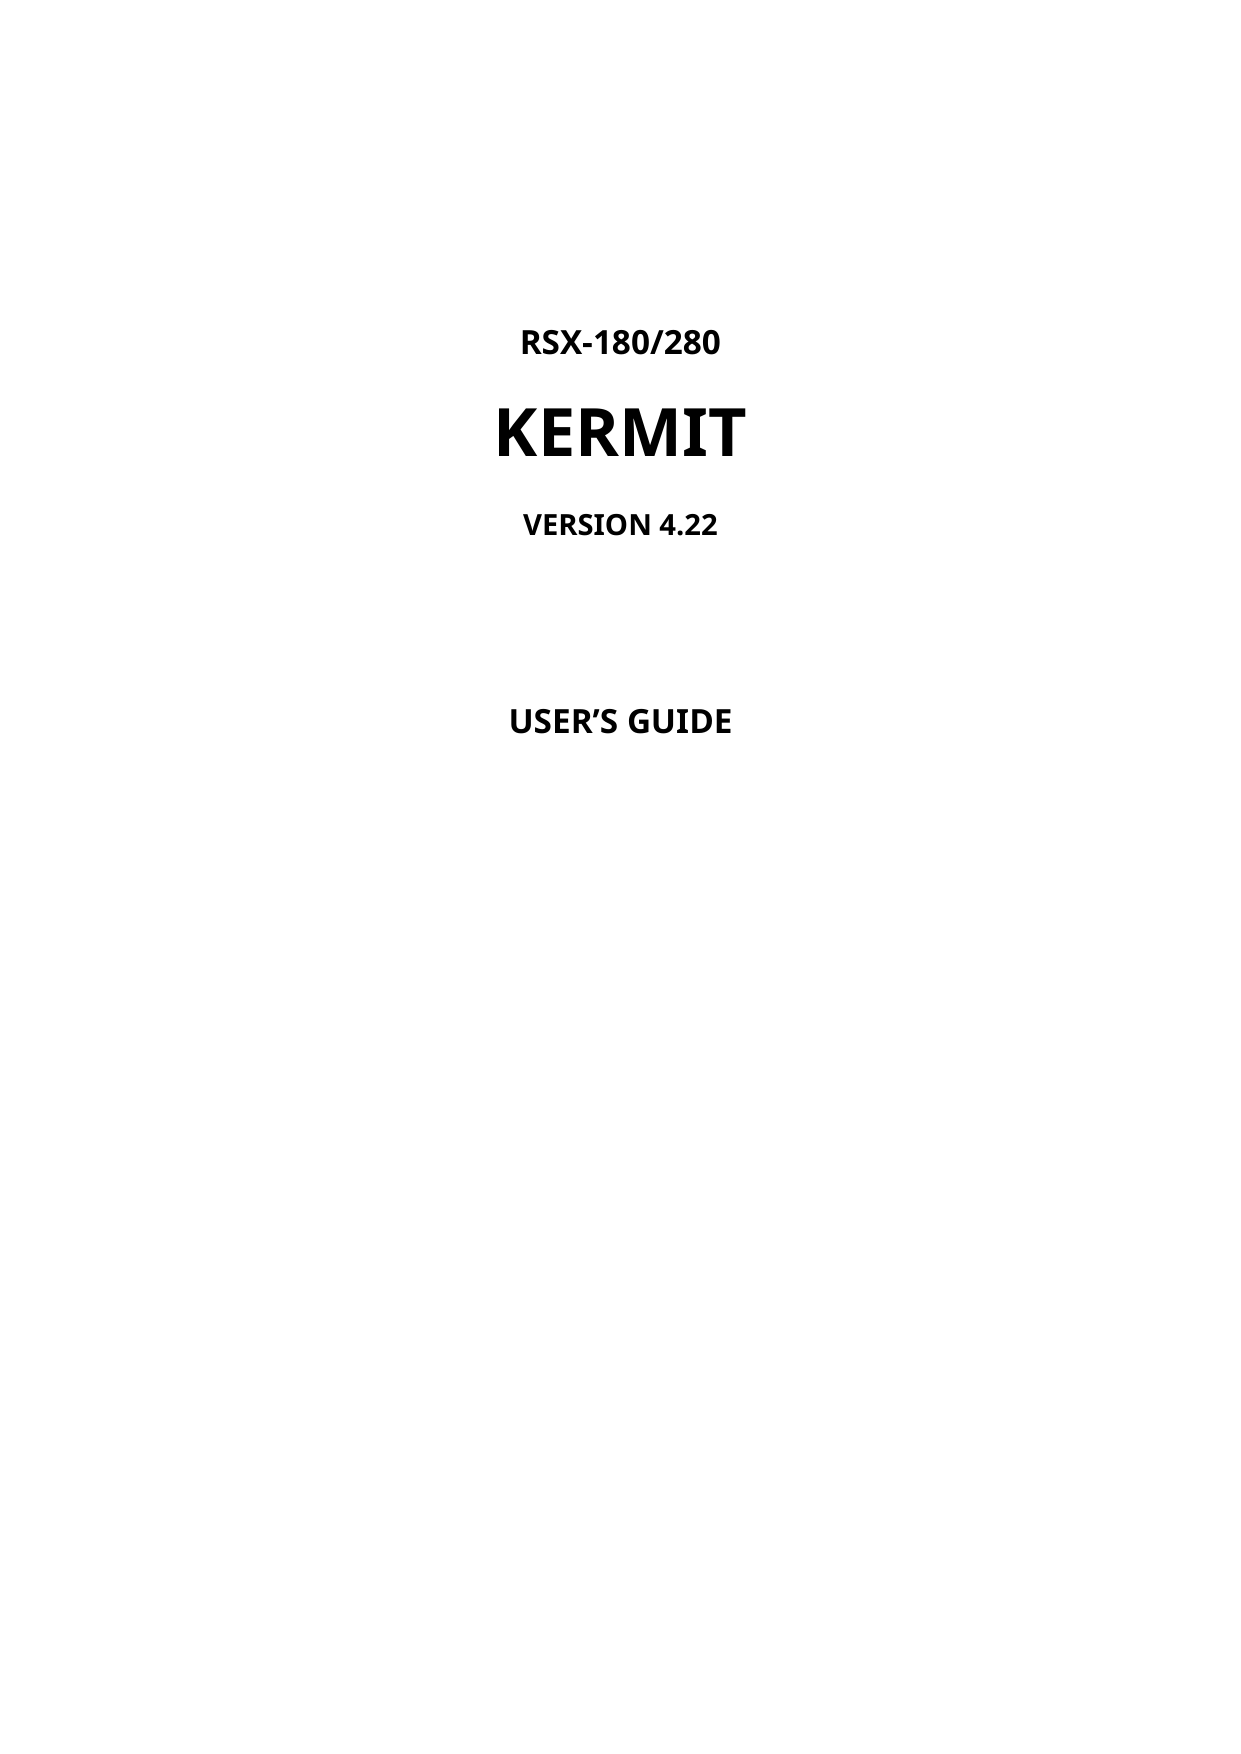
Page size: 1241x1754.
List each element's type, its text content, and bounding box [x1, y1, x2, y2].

text USER’S GUIDE [118, 698, 1122, 743]
text RSX-180/280 [118, 318, 1122, 364]
text KERMIT [118, 385, 1122, 476]
text VERSION 4.22 [118, 504, 1122, 544]
